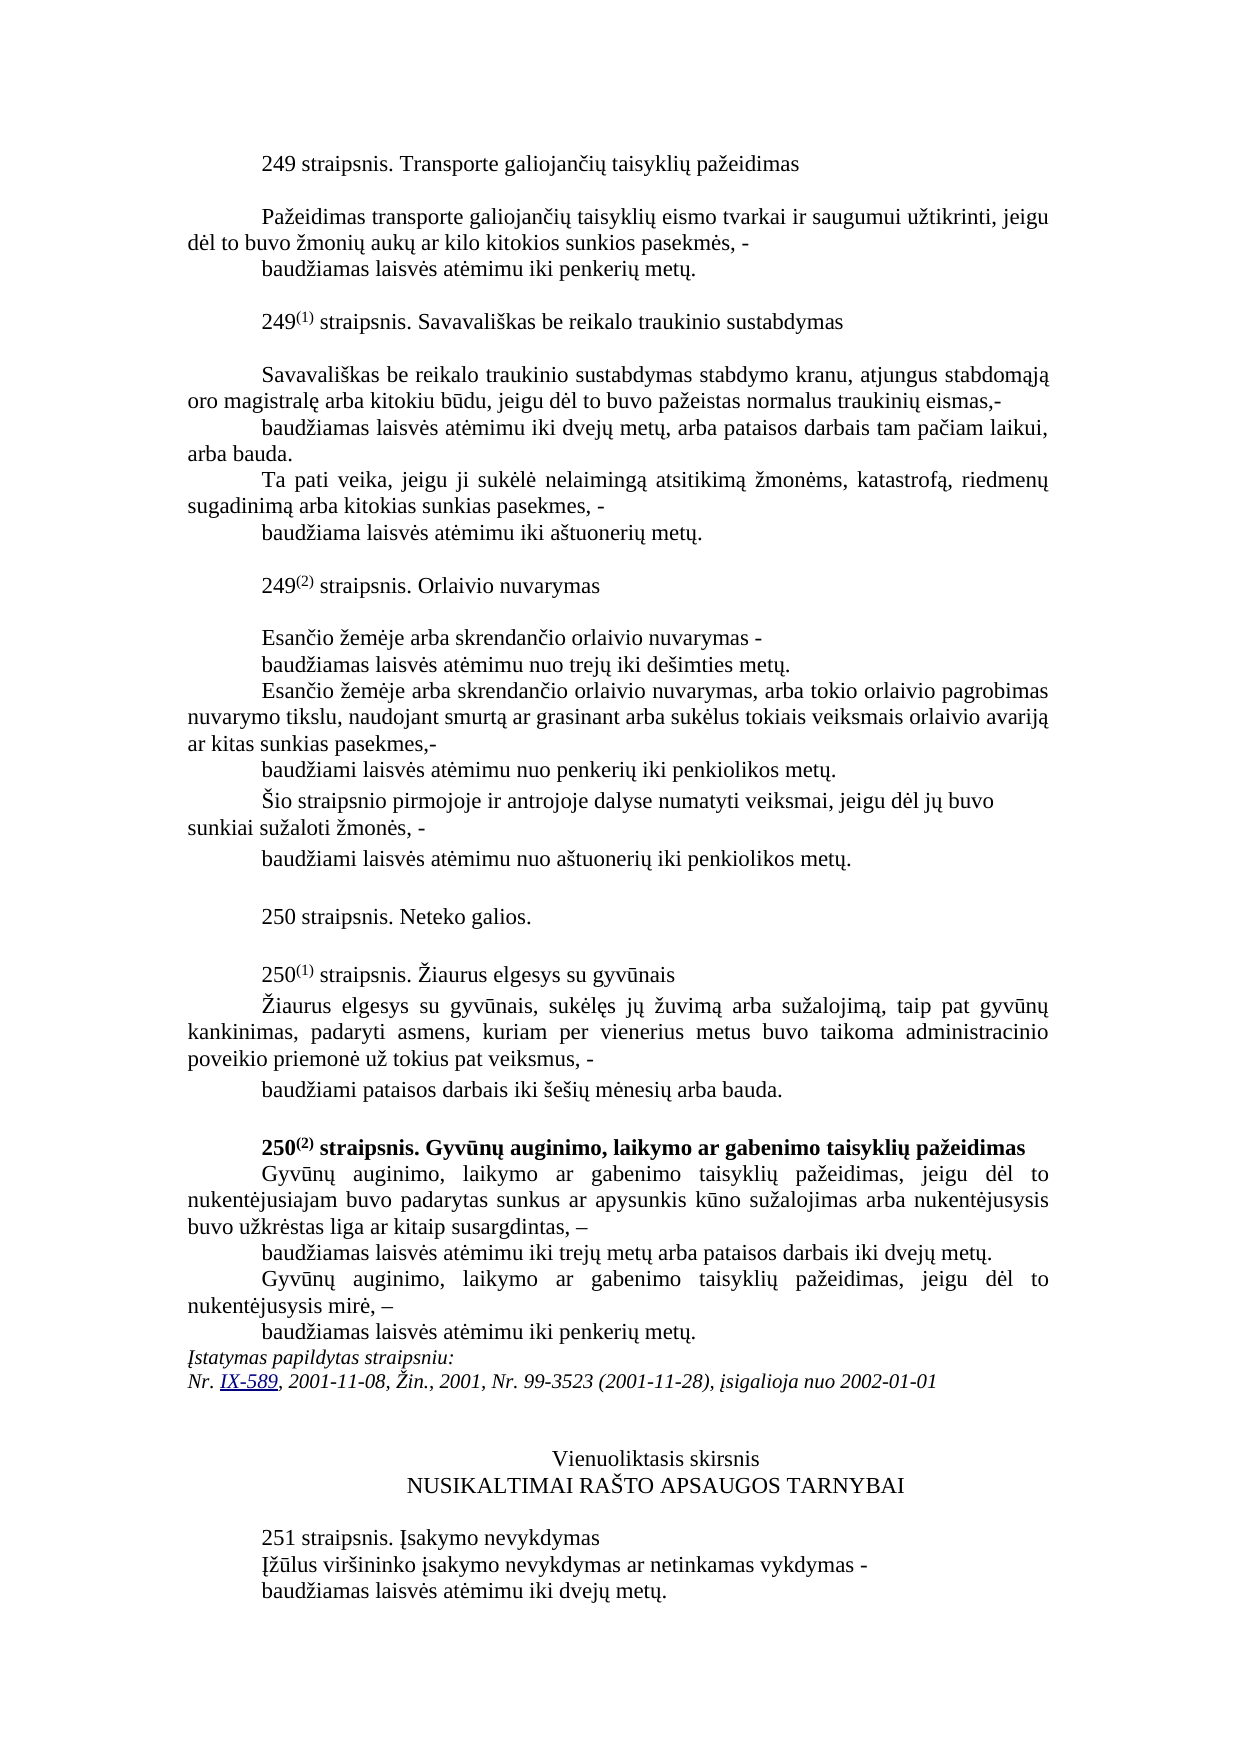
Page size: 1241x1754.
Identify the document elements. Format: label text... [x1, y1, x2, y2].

text baudžiamas laisvės atėmimu iki dvejų metų, arba pataisos darbais tam pačiam laikui, arba bauda. [187, 413, 1050, 466]
text Gyvūnų auginimo, laikymo ar gabenimo taisyklių pažeidimas, jeigu dėl to nukentėjusysis mirė, – [187, 1266, 1050, 1318]
text Pažeidimas transporte galiojančių taisyklių eismo tvarkai ir saugumui užtikrinti, jeigu dėl to buvo žmonių aukų ar kilo kitokios sunkios pasekmės, - [187, 203, 1050, 255]
text Žiaurus elgesys su gyvūnais, sukėlęs jų žuvimą arba sužalojimą, taip pat gyvūnų kankinimas, padaryti asmens, kuriam per vienerius metus buvo taikoma administracinio poveikio priemonė už tokius pat veiksmus, - [187, 992, 1050, 1071]
text baudžiamas laisvės atėmimu iki penkerių metų. [206, 255, 1050, 282]
text baudžiami laisvės atėmimu nuo penkerių iki penkiolikos metų. [187, 756, 1050, 782]
text Vienuoliktasis skirsnis [187, 1445, 1050, 1472]
text Esančio žemėje arba skrendančio orlaivio nuvarymas, arba tokio orlaivio pagrobimas nuvarymo tikslu, naudojant smurtą ar grasinant arba sukėlus tokiais veiksmais orlaivio avariją ar kitas sunkias pasekmes,- [187, 677, 1050, 756]
text Įstatymas papildytas straipsniu: [187, 1344, 1050, 1369]
text baudžiami pataisos darbais iki šešių mėnesių arba bauda. [187, 1076, 1050, 1102]
text 250(1) straipsnis. Žiaurus elgesys su gyvūnais [209, 961, 1050, 987]
text Esančio žemėje arba skrendančio orlaivio nuvarymas - [206, 624, 1050, 651]
text Šio straipsnio pirmojoje ir antrojoje dalyse numatyti veiksmai, jeigu dėl jų buvo sunkiai sužaloti žmonės, - [187, 787, 1050, 840]
text NUSIKALTIMAI RAŠTO APSAUGOS TARNYBAI [187, 1472, 1050, 1498]
text 249 straipsnis. Transporte galiojančių taisyklių pažeidimas [261, 150, 1050, 176]
text 249(2) straipsnis. Orlaivio nuvarymas [205, 572, 1050, 598]
text 250(2) straipsnis. Gyvūnų auginimo, laikymo ar gabenimo taisyklių pažeidimas [187, 1134, 1050, 1160]
text Ta pati veika, jeigu ji sukėlė nelaimingą atsitikimą žmonėms, katastrofą, riedmenų sugadinimą arba kitokias sunkias pasekmes, - [187, 466, 1050, 519]
text 250 straipsnis. Neteko galios. [206, 903, 1050, 929]
text 249(1) straipsnis. Savavališkas be reikalo traukinio sustabdymas [261, 308, 1050, 334]
text baudžiamas laisvės atėmimu iki dvejų metų. [208, 1577, 1050, 1603]
text baudžiamas laisvės atėmimu nuo trejų iki dešimties metų. [187, 651, 1050, 677]
text baudžiami laisvės atėmimu nuo aštuonerių iki penkiolikos metų. [187, 845, 1050, 872]
text Savavališkas be reikalo traukinio sustabdymas stabdymo kranu, atjungus stabdomąją oro magistralę arba kitokiu būdu, jeigu dėl to buvo pažeistas normalus traukinių eismas,- [187, 361, 1050, 413]
text Nr. IX-589, 2001-11-08, Žin., 2001, Nr. 99-3523 (2001-11-28), įsigalioja nuo 2002-01-01 [187, 1369, 1050, 1393]
text baudžiama laisvės atėmimu iki aštuonerių metų. [187, 519, 1050, 545]
text baudžiamas laisvės atėmimu iki trejų metų arba pataisos darbais iki dvejų metų. [187, 1239, 1050, 1266]
text baudžiamas laisvės atėmimu iki penkerių metų. [187, 1318, 1050, 1344]
text 251 straipsnis. Įsakymo nevykdymas [208, 1524, 1050, 1551]
text Gyvūnų auginimo, laikymo ar gabenimo taisyklių pažeidimas, jeigu dėl to nukentėjusiajam buvo padarytas sunkus ar apysunkis kūno sužalojimas arba nukentėjusysis buvo užkrėstas liga ar kitaip susargdintas, – [187, 1160, 1050, 1239]
text Įžūlus viršininko įsakymo nevykdymas ar netinkamas vykdymas - [187, 1551, 1050, 1577]
